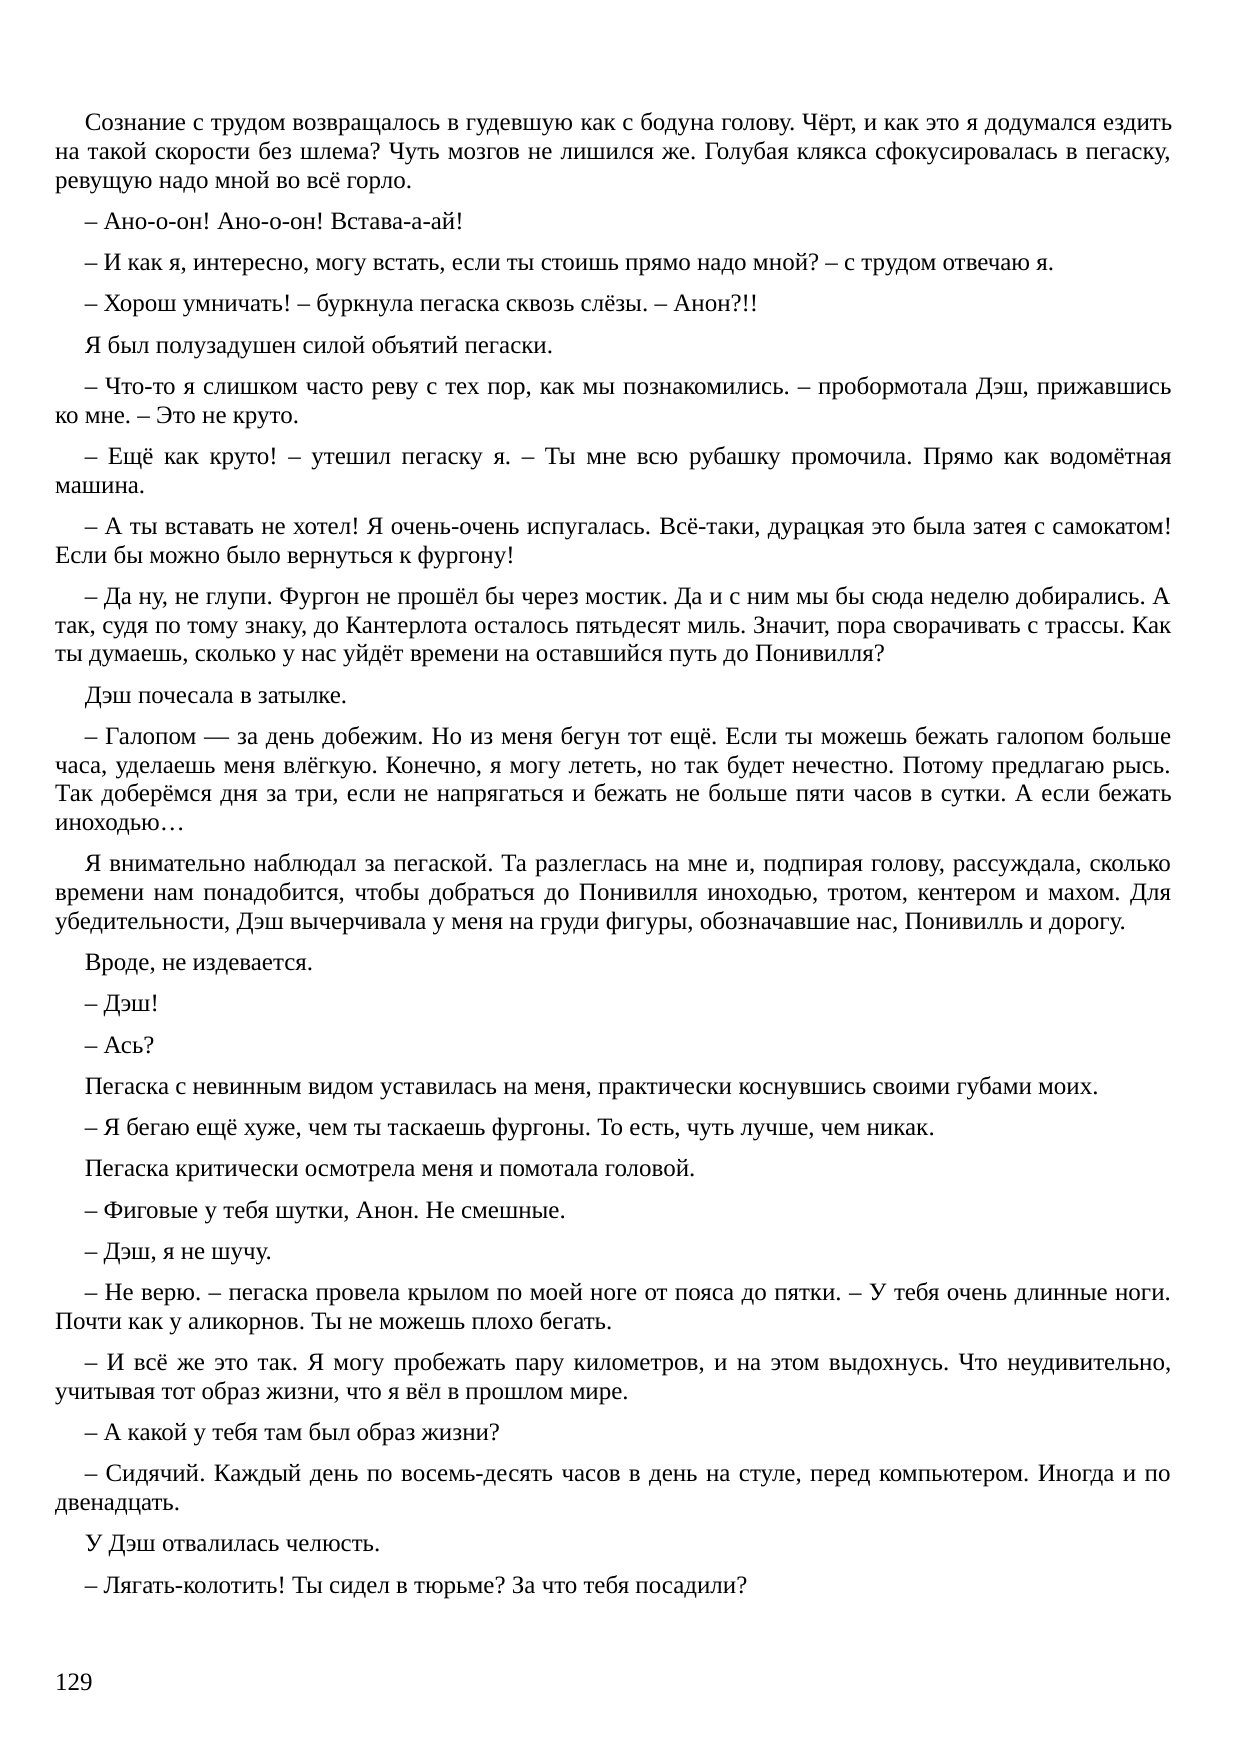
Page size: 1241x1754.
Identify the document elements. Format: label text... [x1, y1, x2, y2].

text Сознание с трудом возвращалось в гудевшую как с бодуна голову. Чёрт, и как это я додумался ездить на такой скорости без шлема? Чуть мозгов не лишился же. Голубая клякса сфокусировалась в пегаску, ревущую надо мной во всё горло. [55, 107, 1173, 193]
text – Что-то я слишком часто реву с тех пор, как мы познакомились. – пробормотала Дэш, прижавшись ко мне. – Это не круто. [55, 371, 1173, 428]
text Я внимательно наблюдал за пегаской. Та разлеглась на мне и, подпирая голову, рассуждала, сколько времени нам понадобится, чтобы добраться до Понивилля иноходью, тротом, кентером и махом. Для убедительности, Дэш вычерчивала у меня на груди фигуры, обозначавшие нас, Понивилль и дорогу. [55, 848, 1173, 935]
text – Не верю. – пегаска провела крылом по моей ноге от пояса до пятки. – У тебя очень длинные ноги. Почти как у аликорнов. Ты не можешь плохо бегать. [55, 1277, 1173, 1335]
text – Галопом — за день добежим. Но из меня бегун тот ещё. Если ты можешь бежать галопом больше часа, уделаешь меня влёгкую. Конечно, я могу лететь, но так будет нечестно. Потому предлагаю рысь. Так доберёмся дня за три, если не напрягаться и бежать не больше пяти часов в сутки. А если бежать иноходью… [55, 721, 1173, 836]
text Пегаска с невинным видом уставилась на меня, практически коснувшись своими губами моих. [55, 1071, 1173, 1100]
text – Сидячий. Каждый день по восемь-десять часов в день на стуле, перед компьютером. Иногда и по двенадцать. [55, 1458, 1173, 1516]
text – Дэш, я не шучу. [55, 1236, 1173, 1265]
text – Лягать-колотить! Ты сидел в тюрьме? За что тебя посадили? [55, 1570, 1173, 1598]
text Вроде, не издевается. [55, 947, 1173, 976]
text – И всё же это так. Я могу пробежать пару километров, и на этом выдохнусь. Что неудивительно, учитывая тот образ жизни, что я вёл в прошлом мире. [55, 1347, 1173, 1405]
text – Дэш! [55, 988, 1173, 1017]
text – Фиговые у тебя шутки, Анон. Не смешные. [55, 1195, 1173, 1223]
text – Ещё как круто! – утешил пегаску я. – Ты мне всю рубашку промочила. Прямо как водомётная машина. [55, 441, 1173, 498]
text Дэш почесала в затылке. [55, 680, 1173, 708]
text – Да ну, не глупи. Фургон не прошёл бы через мостик. Да и с ним мы бы сюда неделю добирались. А так, судя по тому знаку, до Кантерлота осталось пятьдесят миль. Значит, пора сворачивать с трассы. Как ты думаешь, сколько у нас уйдёт времени на оставшийся путь до Понивилля? [55, 581, 1173, 667]
text Я был полузадушен силой объятий пегаски. [55, 330, 1173, 358]
text У Дэш отвалилась челюсть. [55, 1528, 1173, 1557]
text – Я бегаю ещё хуже, чем ты таскаешь фургоны. То есть, чуть лучше, чем никак. [55, 1112, 1173, 1141]
text – Ась? [55, 1030, 1173, 1058]
text Пегаска критически осмотрела меня и помотала головой. [55, 1153, 1173, 1182]
text – А ты вставать не хотел! Я очень-очень испугалась. Всё-таки, дурацкая это была затея с самокатом! Если бы можно было вернуться к фургону! [55, 511, 1173, 568]
text – И как я, интересно, могу встать, если ты стоишь прямо надо мной? – с трудом отвечаю я. [55, 247, 1173, 276]
text – Хорош умничать! – буркнула пегаска сквозь слёзы. – Анон?!! [55, 288, 1173, 317]
text – Ано-о-он! Ано-о-он! Встава-а-ай! [55, 206, 1173, 235]
text – А какой у тебя там был образ жизни? [55, 1417, 1173, 1446]
